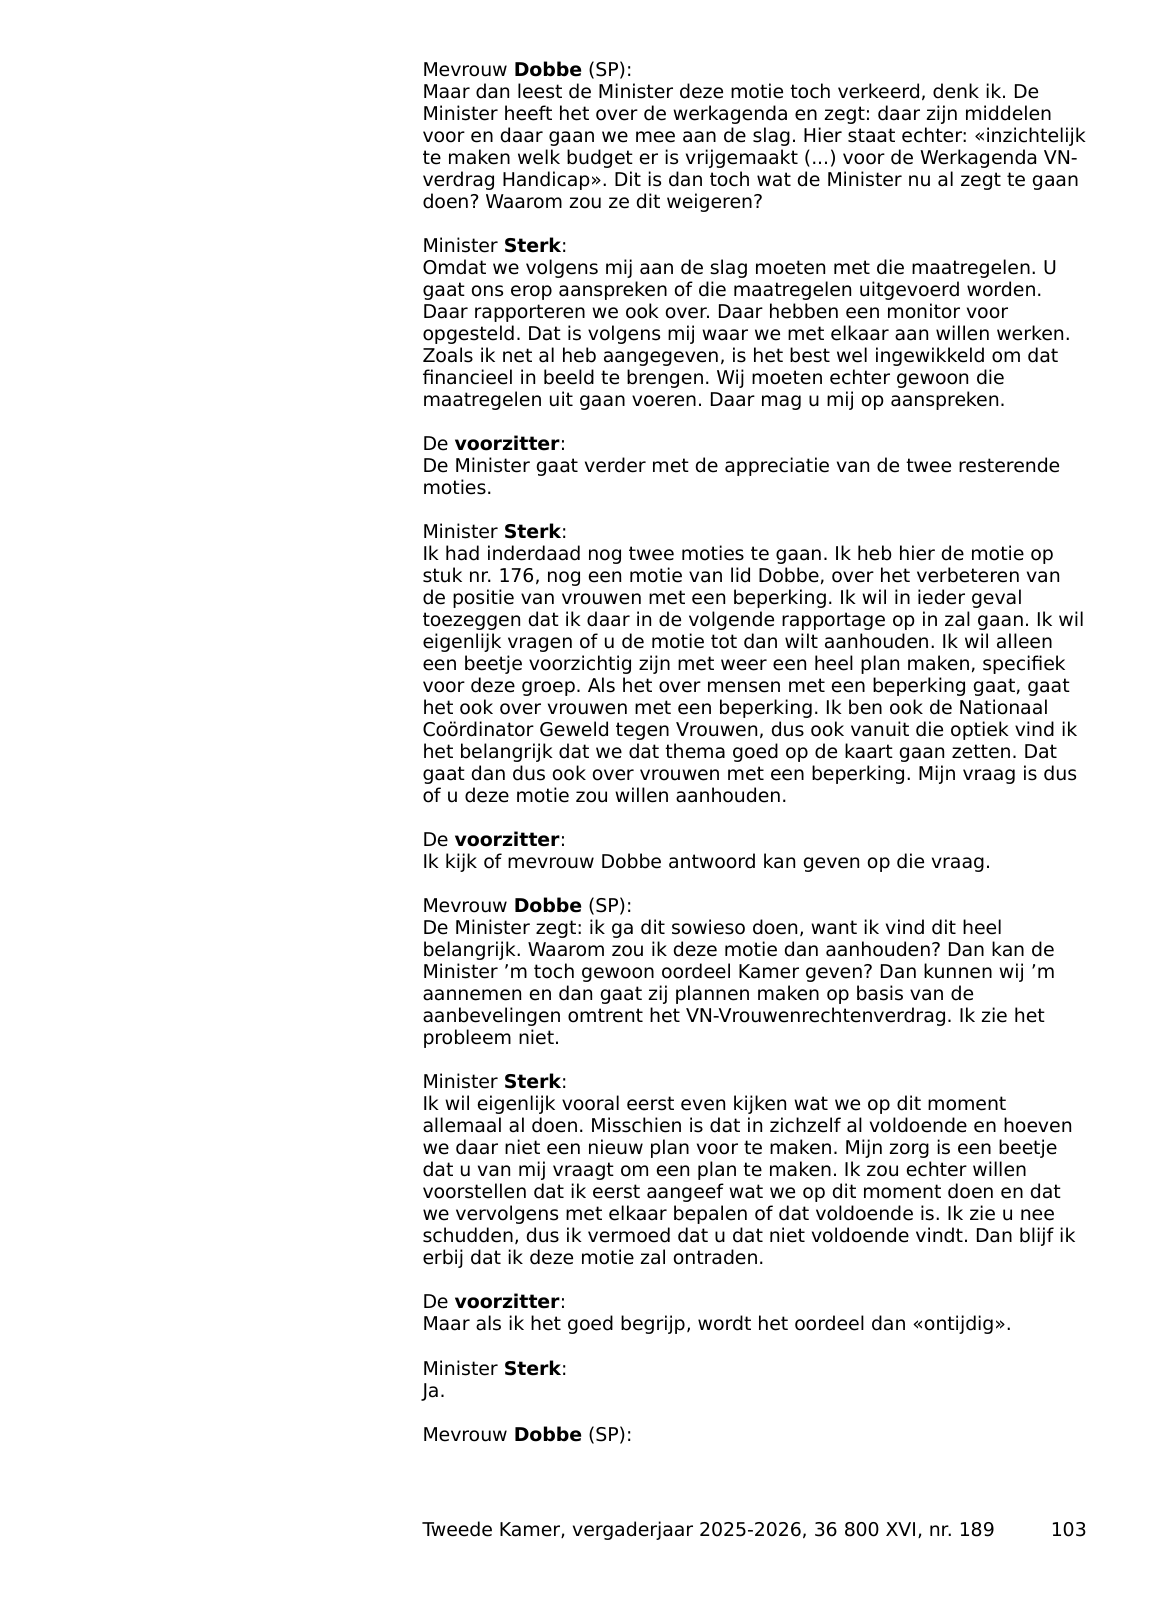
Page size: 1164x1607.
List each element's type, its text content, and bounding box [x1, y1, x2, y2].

text Mevrouw Dobbe (SP): [422, 895, 1087, 917]
text Minister Sterk: [422, 235, 1087, 257]
text Minister Sterk: [422, 1071, 1087, 1093]
text Minister Sterk: [422, 1357, 1087, 1379]
text Mevrouw Dobbe (SP): [422, 59, 1087, 81]
text Ik kijk of mevrouw Dobbe antwoord kan geven op die vraag. [422, 851, 1087, 873]
text Ik had inderdaad nog twee moties te gaan. Ik heb hier de motie op stuk nr. 176, nog een motie van lid Dobbe, over het verbeteren van de positie van vrouwen met een beperking. Ik wil in ieder geval toezeggen dat ik daar in de volgende rapportage op in zal gaan. Ik wil eigenlijk vragen of u de motie tot dan wilt aanhouden. Ik wil alleen een beetje voorzichtig zijn met weer een heel plan maken, specifiek voor deze groep. Als het over mensen met een beperking gaat, gaat het ook over vrouwen met een beperking. Ik ben ook de Nationaal Coördinator Geweld tegen Vrouwen, dus ook vanuit die optiek vind ik het belangrijk dat we dat thema goed op de kaart gaan zetten. Dat gaat dan dus ook over vrouwen met een beperking. Mijn vraag is dus of u deze motie zou willen aanhouden. [422, 543, 1087, 807]
text De voorzitter: [422, 829, 1087, 851]
text Minister Sterk: [422, 521, 1087, 543]
text Ja. [422, 1379, 1087, 1401]
text Omdat we volgens mij aan de slag moeten met die maatregelen. U gaat ons erop aanspreken of die maatregelen uitgevoerd worden. Daar rapporteren we ook over. Daar hebben een monitor voor opgesteld. Dat is volgens mij waar we met elkaar aan willen werken. Zoals ik net al heb aangegeven, is het best wel ingewikkeld om dat financieel in beeld te brengen. Wij moeten echter gewoon die maatregelen uit gaan voeren. Daar mag u mij op aanspreken. [422, 257, 1087, 411]
text De voorzitter: [422, 433, 1087, 455]
text Ik wil eigenlijk vooral eerst even kijken wat we op dit moment allemaal al doen. Misschien is dat in zichzelf al voldoende en hoeven we daar niet een nieuw plan voor te maken. Mijn zorg is een beetje dat u van mij vraagt om een plan te maken. Ik zou echter willen voorstellen dat ik eerst aangeef wat we op dit moment doen en dat we vervolgens met elkaar bepalen of dat voldoende is. Ik zie u nee schudden, dus ik vermoed dat u dat niet voldoende vindt. Dan blijf ik erbij dat ik deze motie zal ontraden. [422, 1093, 1087, 1269]
text Maar dan leest de Minister deze motie toch verkeerd, denk ik. De Minister heeft het over de werkagenda en zegt: daar zijn middelen voor en daar gaan we mee aan de slag. Hier staat echter: «inzichtelijk te maken welk budget er is vrijgemaakt (...) voor de Werkagenda VN-verdrag Handicap». Dit is dan toch wat de Minister nu al zegt te gaan doen? Waarom zou ze dit weigeren? [422, 81, 1087, 213]
text De Minister gaat verder met de appreciatie van de twee resterende moties. [422, 455, 1087, 499]
text De voorzitter: [422, 1291, 1087, 1313]
text Maar als ik het goed begrijp, wordt het oordeel dan «ontijdig». [422, 1313, 1087, 1335]
text De Minister zegt: ik ga dit sowieso doen, want ik vind dit heel belangrijk. Waarom zou ik deze motie dan aanhouden? Dan kan de Minister ’m toch gewoon oordeel Kamer geven? Dan kunnen wij ’m aannemen en dan gaat zij plannen maken op basis van de aanbevelingen omtrent het VN-Vrouwenrechtenverdrag. Ik zie het probleem niet. [422, 917, 1087, 1049]
text Mevrouw Dobbe (SP): [422, 1424, 1087, 1446]
